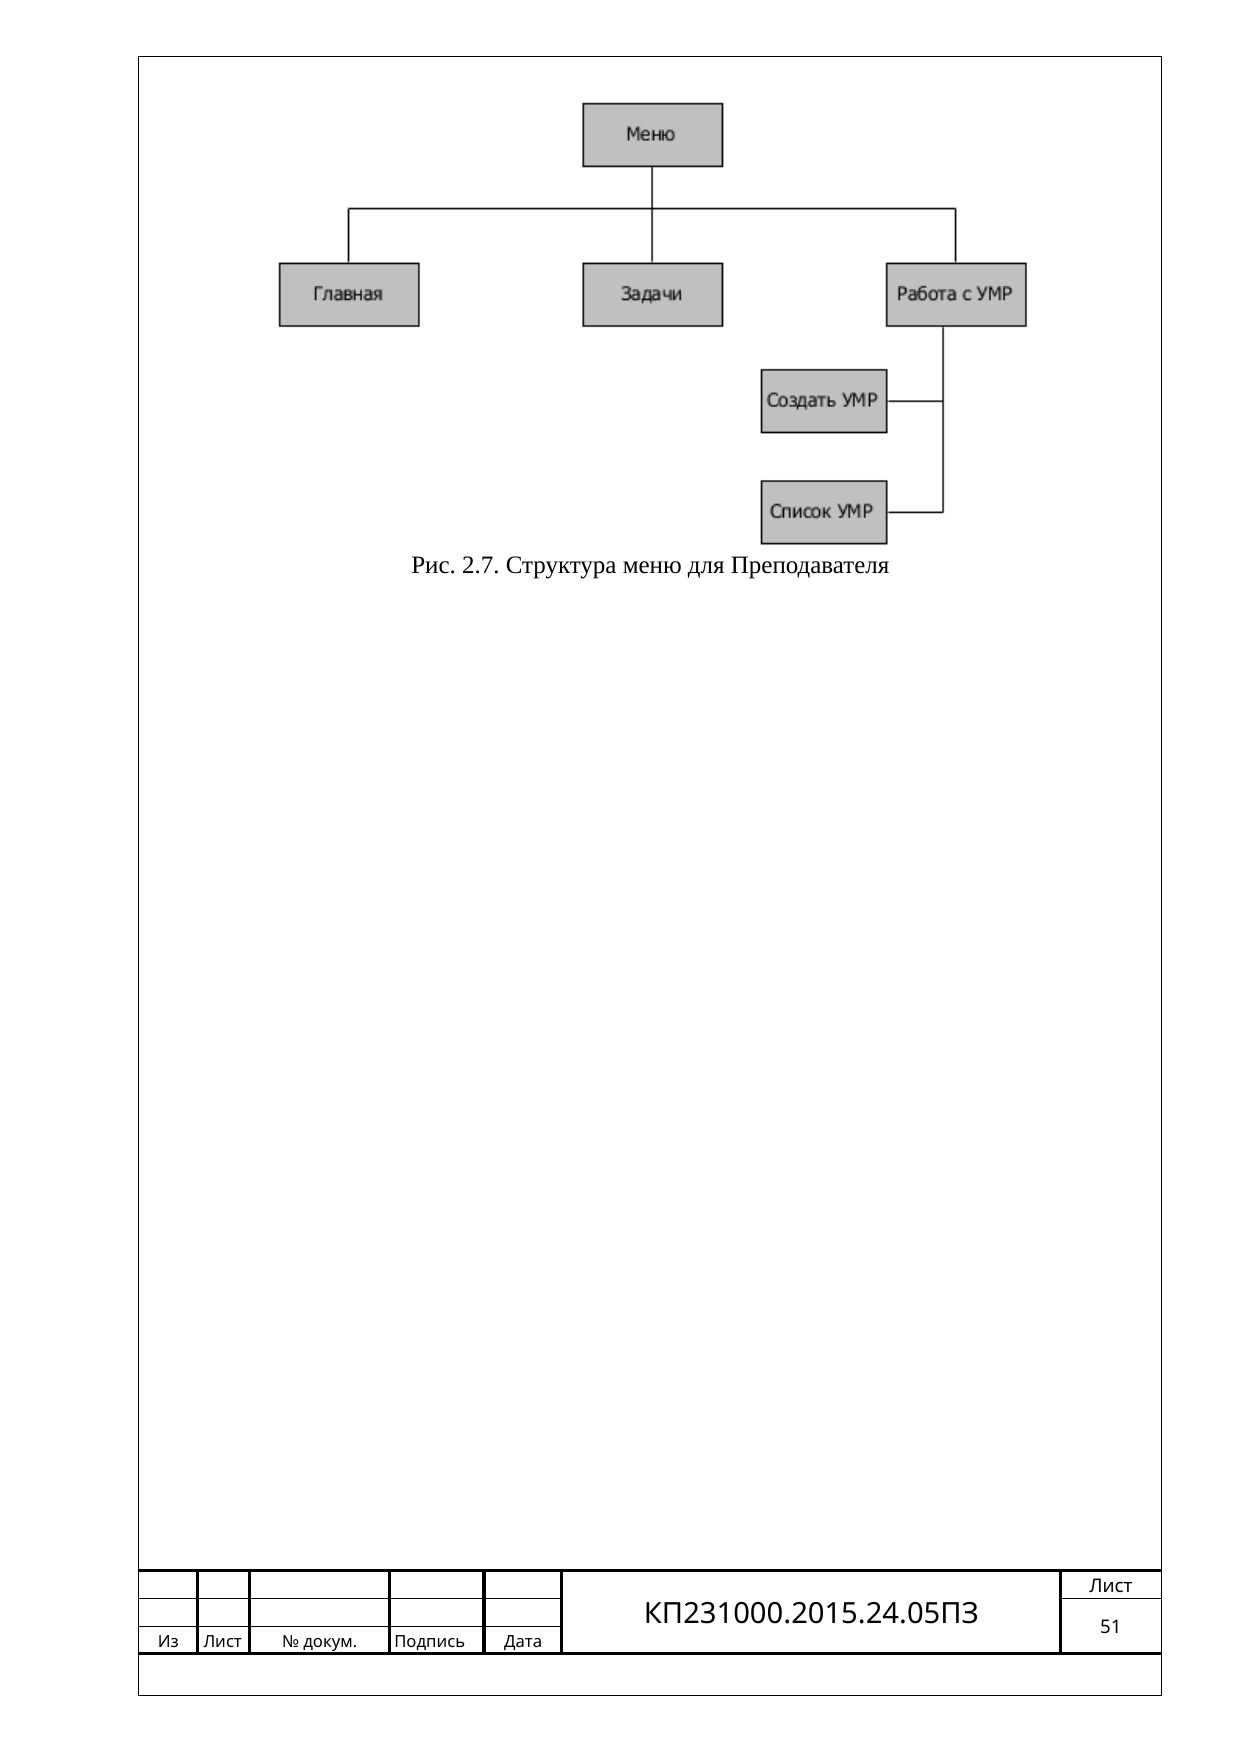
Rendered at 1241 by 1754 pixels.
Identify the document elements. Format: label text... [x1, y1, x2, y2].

text Рис. 2.7. Структура меню для Преподавателя [168, 551, 1132, 579]
picture [262, 86, 1038, 551]
